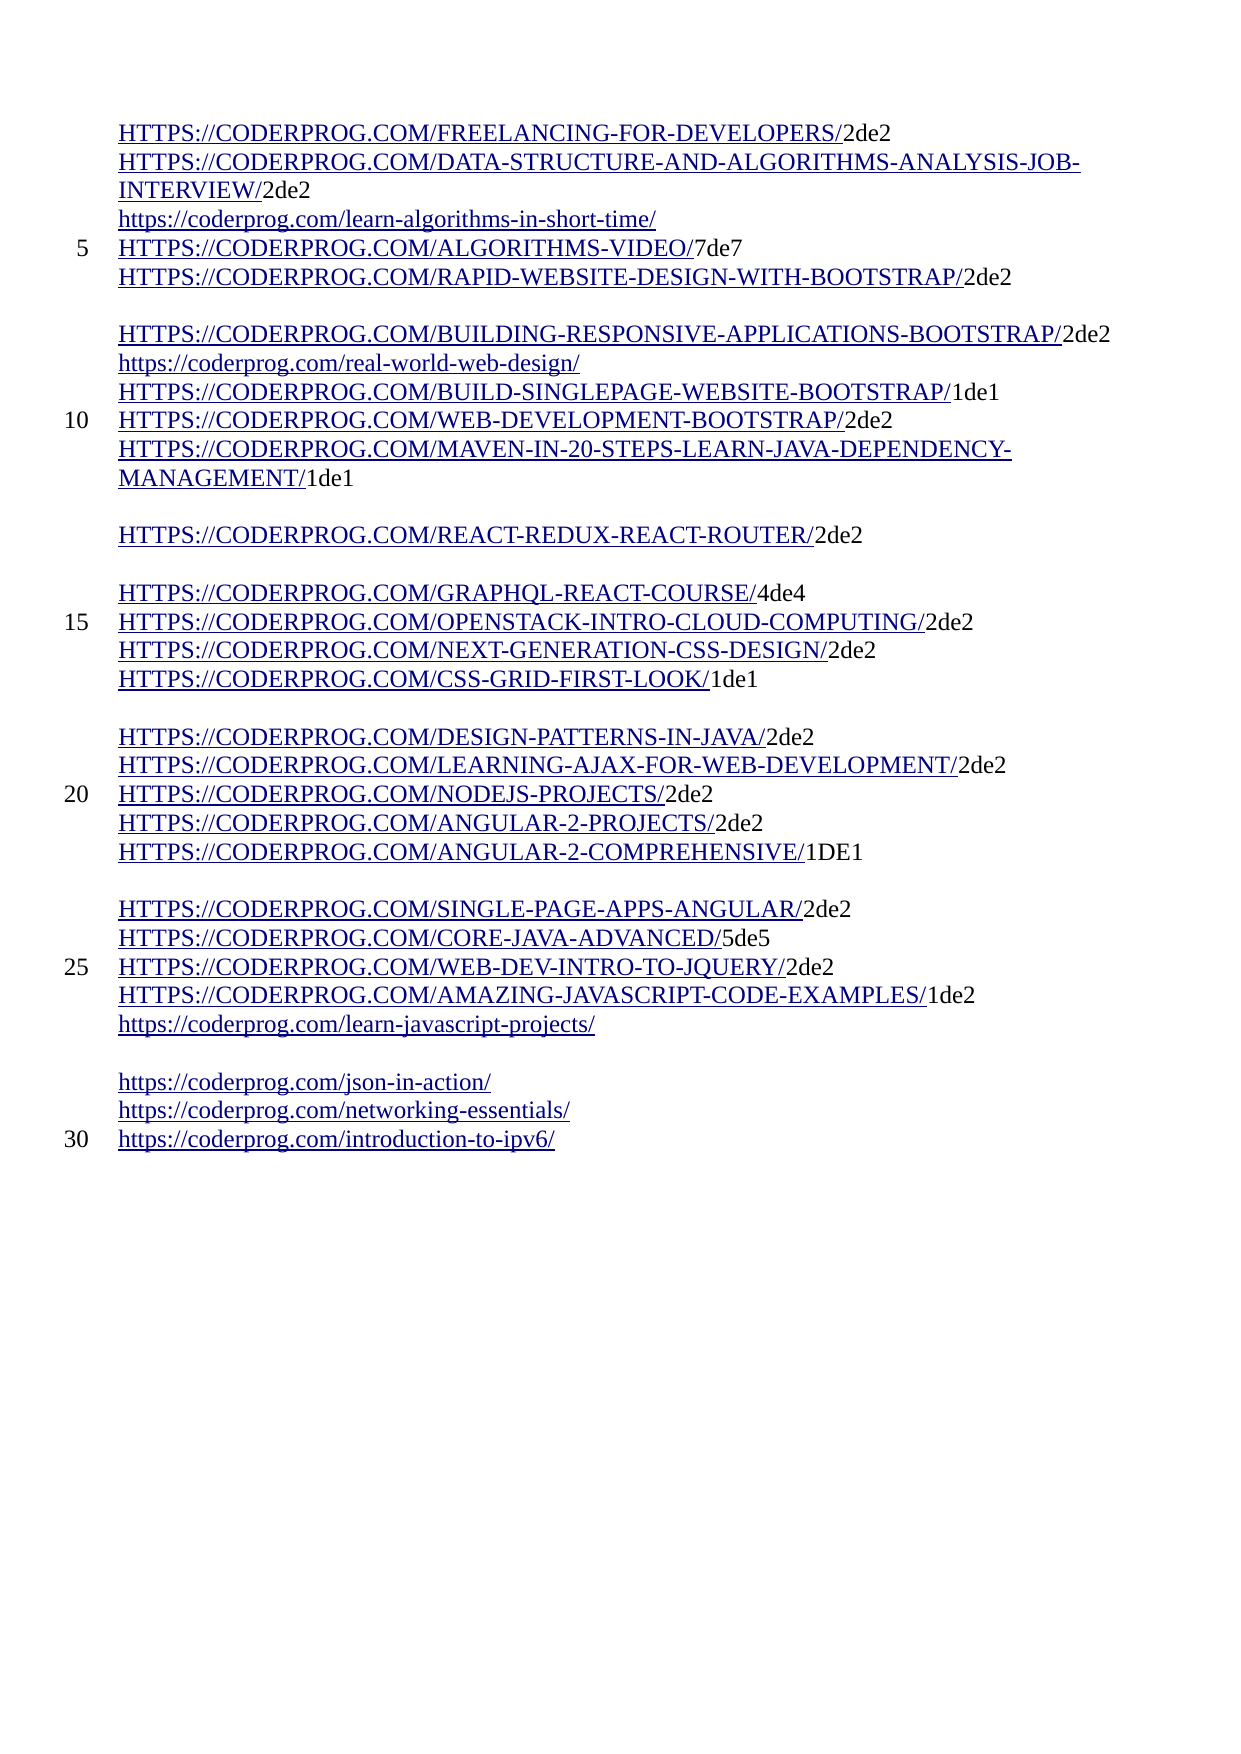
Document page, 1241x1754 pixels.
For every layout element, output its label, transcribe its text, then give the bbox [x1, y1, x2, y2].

text https://coderprog.com/json-in-action/ [118, 1067, 1122, 1096]
text HTTPS://CODERPROG.COM/CSS-GRID-FIRST-LOOK/1de1 [118, 664, 1122, 693]
text HTTPS://CODERPROG.COM/NEXT-GENERATION-CSS-DESIGN/2de2 [118, 636, 1122, 664]
text HTTPS://CODERPROG.COM/NODEJS-PROJECTS/2de2 [118, 779, 1122, 808]
text https://coderprog.com/learn-javascript-projects/ [118, 1009, 1122, 1038]
text HTTPS://CODERPROG.COM/WEB-DEVELOPMENT-BOOTSTRAP/2de2 [118, 406, 1122, 434]
text HTTPS://CODERPROG.COM/MAVEN-IN-20-STEPS-LEARN-JAVA-DEPENDENCY-MANAGEMENT/1de1 [118, 434, 1122, 492]
text HTTPS://CODERPROG.COM/OPENSTACK-INTRO-CLOUD-COMPUTING/2de2 [118, 607, 1122, 636]
text HTTPS://CODERPROG.COM/ANGULAR-2-PROJECTS/2de2 [118, 808, 1122, 837]
text https://coderprog.com/introduction-to-ipv6/ [118, 1124, 1122, 1153]
text HTTPS://CODERPROG.COM/BUILD-SINGLEPAGE-WEBSITE-BOOTSTRAP/1de1 [118, 377, 1122, 406]
text https://coderprog.com/networking-essentials/ [118, 1096, 1122, 1124]
text https://coderprog.com/real-world-web-design/ [118, 348, 1122, 377]
text HTTPS://CODERPROG.COM/AMAZING-JAVASCRIPT-CODE-EXAMPLES/1de2 [118, 981, 1122, 1009]
text HTTPS://CODERPROG.COM/ALGORITHMS-VIDEO/7de7 [118, 233, 1122, 262]
text HTTPS://CODERPROG.COM/ANGULAR-2-COMPREHENSIVE/1DE1 [118, 837, 1122, 866]
text HTTPS://CODERPROG.COM/DATA-STRUCTURE-AND-ALGORITHMS-ANALYSIS-JOB-INTERVIEW/2de2 [118, 147, 1122, 204]
text HTTPS://CODERPROG.COM/SINGLE-PAGE-APPS-ANGULAR/2de2 [118, 894, 1122, 923]
text HTTPS://CODERPROG.COM/BUILDING-RESPONSIVE-APPLICATIONS-BOOTSTRAP/2de2 [118, 319, 1122, 348]
text HTTPS://CODERPROG.COM/LEARNING-AJAX-FOR-WEB-DEVELOPMENT/2de2 [118, 751, 1122, 779]
text https://coderprog.com/learn-algorithms-in-short-time/ [118, 204, 1122, 233]
text HTTPS://CODERPROG.COM/DESIGN-PATTERNS-IN-JAVA/2de2 [118, 722, 1122, 751]
text HTTPS://CODERPROG.COM/FREELANCING-FOR-DEVELOPERS/2de2 [118, 118, 1122, 147]
text HTTPS://CODERPROG.COM/CORE-JAVA-ADVANCED/5de5 [118, 923, 1122, 952]
text HTTPS://CODERPROG.COM/GRAPHQL-REACT-COURSE/4de4 [118, 578, 1122, 607]
text HTTPS://CODERPROG.COM/RAPID-WEBSITE-DESIGN-WITH-BOOTSTRAP/2de2 [118, 262, 1122, 291]
text HTTPS://CODERPROG.COM/WEB-DEV-INTRO-TO-JQUERY/2de2 [118, 952, 1122, 981]
text HTTPS://CODERPROG.COM/REACT-REDUX-REACT-ROUTER/2de2 [118, 521, 1122, 549]
